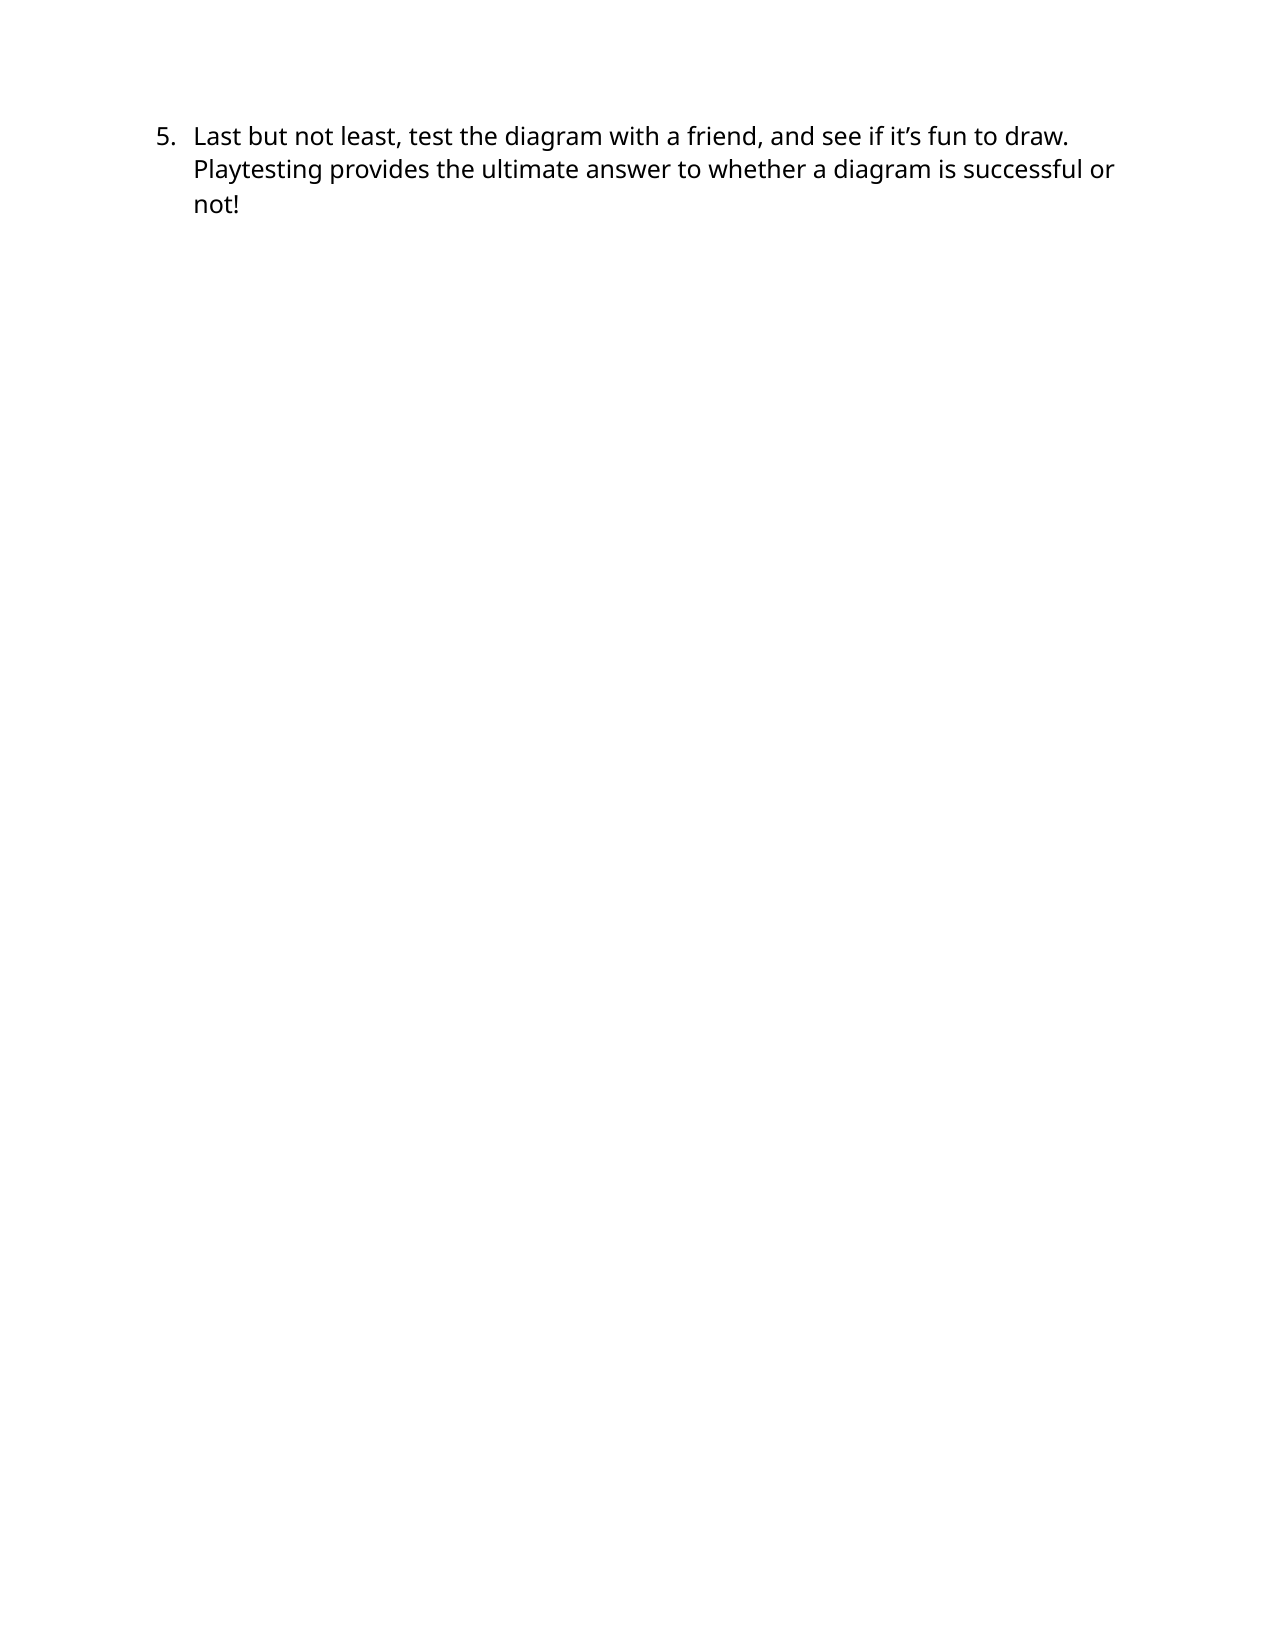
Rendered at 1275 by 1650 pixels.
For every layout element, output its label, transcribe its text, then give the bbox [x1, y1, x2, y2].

list Last but not least, test the diagram with a friend, and see if it’s fun to draw. Playtesting provides the ultimate answer to whether a diagram is successful or not! [156, 118, 1157, 220]
